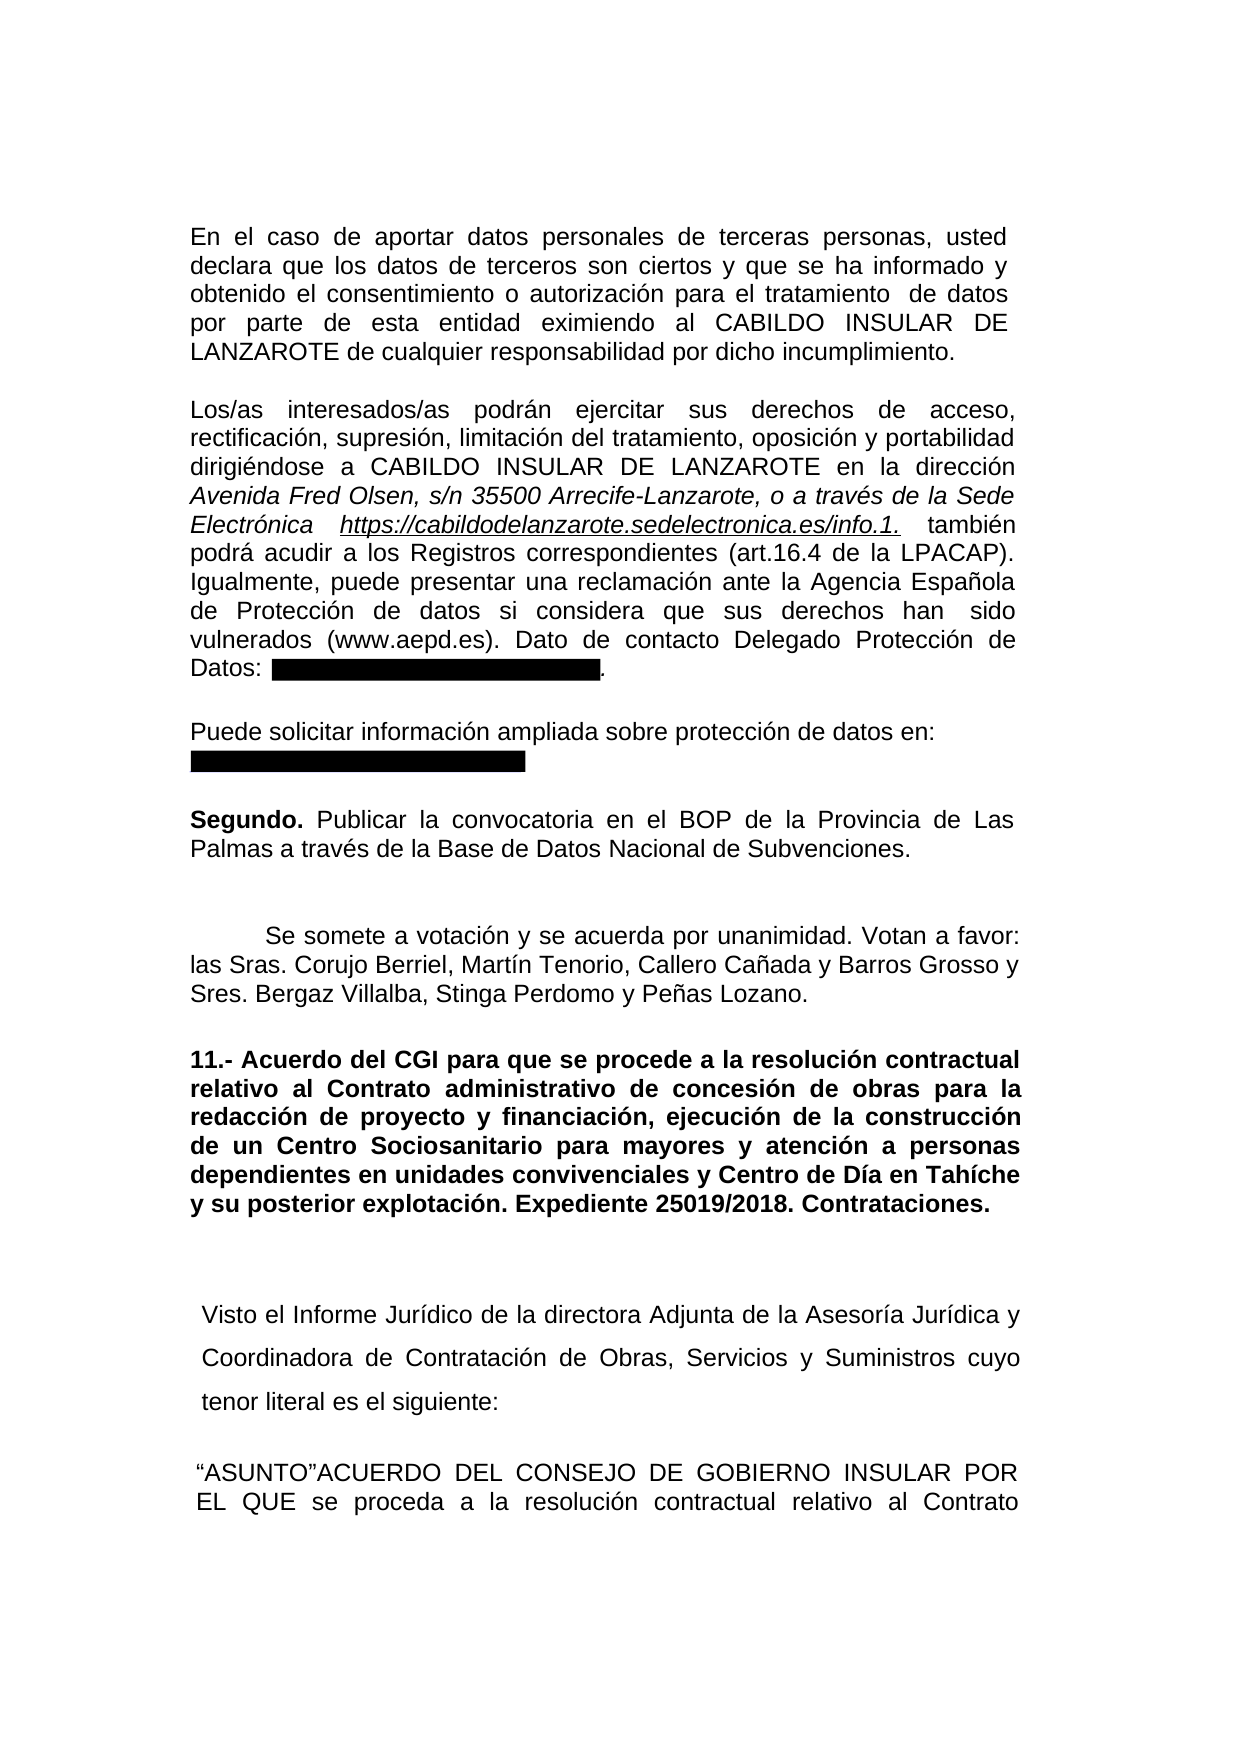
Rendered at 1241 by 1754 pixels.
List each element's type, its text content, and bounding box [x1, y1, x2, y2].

subtitle 11.- Acuerdo del CGI para que se procede a la resolución contractual relativo al Contrato administrativo de concesión de obras para la redacción de proyecto y financiación, ejecución de la construcción de un Centro Sociosanitario para mayores y atención a personas dependientes en unidades convivenciales y Centro de Día en Tahíche y su posterior explotación. Expediente 25019/2018. Contrataciones. [190, 1045, 1022, 1217]
text “ASUNTO”ACUERDO DEL CONSEJO DE GOBIERNO INSULAR POR [196, 1458, 1103, 1487]
text Segundo. Publicar la convocatoria en el BOP de la Provincia de Las Palmas a través de la Base de Datos Nacional de Subvenciones. [190, 805, 1016, 863]
text Puede solicitar información ampliada sobre protección de datos en: [190, 717, 1103, 745]
text Los/as interesados/as podrán ejercitar sus derechos de acceso, rectificación, supresión, limitación del tratamiento, oposición y portabilidad dirigiéndose a CABILDO INSULAR DE LANZAROTE en la dirección Avenida Fred Olsen, s/n 35500 Arrecife-Lanzarote, o a través de la Sede Electrónica https://cabildodelanzarote.sedelectronica.es/info.1. también podrá acudir a los Registros correspondientes (art.16.4 de la LPACAP). Igualmente, puede presentar una reclamación ante la Agencia Española de Protección de datos si considera que sus derechos han sido vulnerados (www.aepd.es). Dato de contacto Delegado Protección de Datos: . [190, 394, 1016, 682]
text EL QUE se proceda a la resolución contractual relativo al Contrato [196, 1487, 1103, 1516]
text Visto el Informe Jurídico de la directora Adjunta de la Asesoría Jurídica y Coordinadora de Contratación de Obras, Servicios y Suministros cuyo tenor literal es el siguiente: [201, 1300, 1022, 1415]
text Se somete a votación y se acuerda por unanimidad. Votan a favor: las Sras. Corujo Berriel, Martín Tenorio, Callero Cañada y Barros Grosso y Sres. Bergaz Villalba, Stinga Perdomo y Peñas Lozano. [190, 921, 1021, 1007]
text En el caso de aportar datos personales de terceras personas, usted declara que los datos de terceros son ciertos y que se ha informado y obtenido el consentimiento o autorización para el tratamiento de datos por parte de esta entidad eximiendo al CABILDO INSULAR DE LANZAROTE de cualquier responsabilidad por dicho incumplimiento. [190, 222, 1008, 366]
